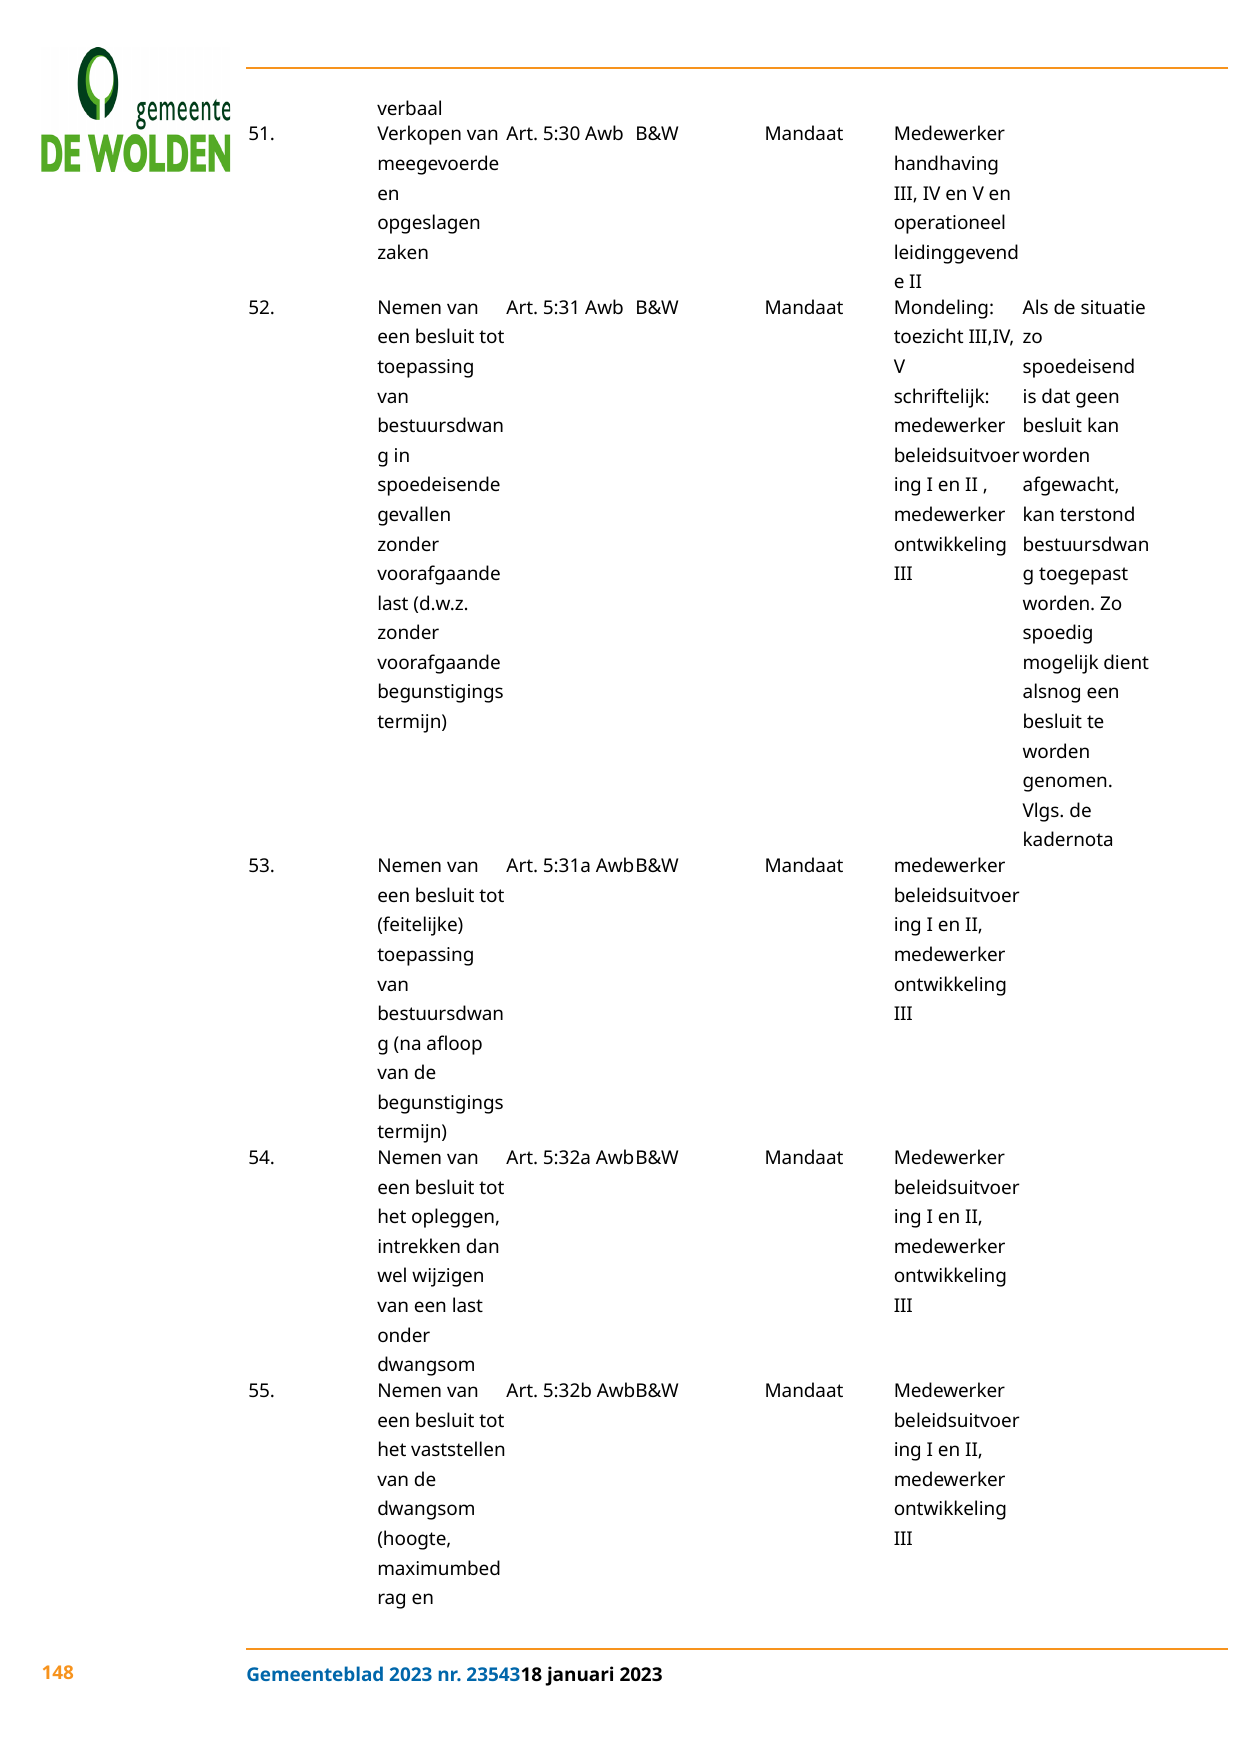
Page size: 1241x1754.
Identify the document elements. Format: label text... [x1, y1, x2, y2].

table_cell [764, 95, 893, 121]
table_cell Als de situatie zo spoedeisend is dat geen besluit kan worden afgewacht, kan terstond bestuursdwang toegepast worden. Zo spoedig mogelijk dient alsnog een besluit te worden genomen. Vlgs. de kadernota [1023, 294, 1152, 852]
table_cell [248, 1144, 377, 1377]
table_cell Art. 5:31a Awb [506, 853, 635, 1144]
table_cell Art. 5:32a Awb [506, 1144, 635, 1377]
table_cell verbaal [377, 95, 506, 121]
table_cell Nemen van een besluit tot toepassing van bestuursdwang in spoedeisende gevallen zonder voorafgaande last (d.w.z. zonder voorafgaande begunstigingstermijn) [377, 294, 506, 852]
table_cell Medewerker beleidsuitvoering I en II, medewerker ontwikkeling III [894, 1377, 1022, 1610]
table_cell B&W [635, 1377, 764, 1610]
table_cell Mandaat [764, 294, 893, 852]
table_cell [1023, 121, 1152, 294]
table_cell [635, 95, 764, 121]
table_cell B&W [635, 853, 764, 1144]
table_cell Mandaat [764, 1144, 893, 1377]
table_cell Nemen van een besluit tot het vaststellen van de dwangsom (hoogte, maximumbedrag en [377, 1377, 506, 1610]
table_cell [1023, 853, 1152, 1144]
table_cell [1023, 1144, 1152, 1377]
table_cell B&W [635, 1144, 764, 1377]
table_cell Nemen van een besluit tot het opleggen, intrekken dan wel wijzigen van een last onder dwangsom [377, 1144, 506, 1377]
table_cell [248, 121, 377, 294]
table_cell [248, 95, 377, 121]
table_cell [894, 95, 1022, 121]
table_cell B&W [635, 294, 764, 852]
table_cell [1023, 1377, 1152, 1610]
table_cell Medewerker handhaving III, IV en V en operationeel leidinggevende II [894, 121, 1022, 294]
table_cell Nemen van een besluit tot (feitelijke) toepassing van bestuursdwang (na afloop van de begunstigingstermijn) [377, 853, 506, 1144]
table_cell Verkopen van meegevoerde en opgeslagen zaken [377, 121, 506, 294]
table_cell Mondeling: toezicht III,IV, V schriftelijk: medewerker beleidsuitvoering I en II , medewerker ontwikkeling III [894, 294, 1022, 852]
table_cell Mandaat [764, 853, 893, 1144]
table_cell [248, 853, 377, 1144]
table_cell [248, 294, 377, 852]
table_cell Art. 5:31 Awb [506, 294, 635, 852]
table_cell Medewerker beleidsuitvoering I en II, medewerker ontwikkeling III [894, 1144, 1022, 1377]
table_cell Mandaat [764, 1377, 893, 1610]
table_cell B&W [635, 121, 764, 294]
table_cell Art. 5:32b Awb [506, 1377, 635, 1610]
table_cell Art. 5:30 Awb [506, 121, 635, 294]
picture [41, 47, 231, 172]
table_cell [506, 95, 635, 121]
table_cell medewerker beleidsuitvoering I en II, medewerker ontwikkeling III [894, 853, 1022, 1144]
table_cell [1023, 95, 1152, 121]
table_cell Mandaat [764, 121, 893, 294]
table_cell [248, 1377, 377, 1610]
